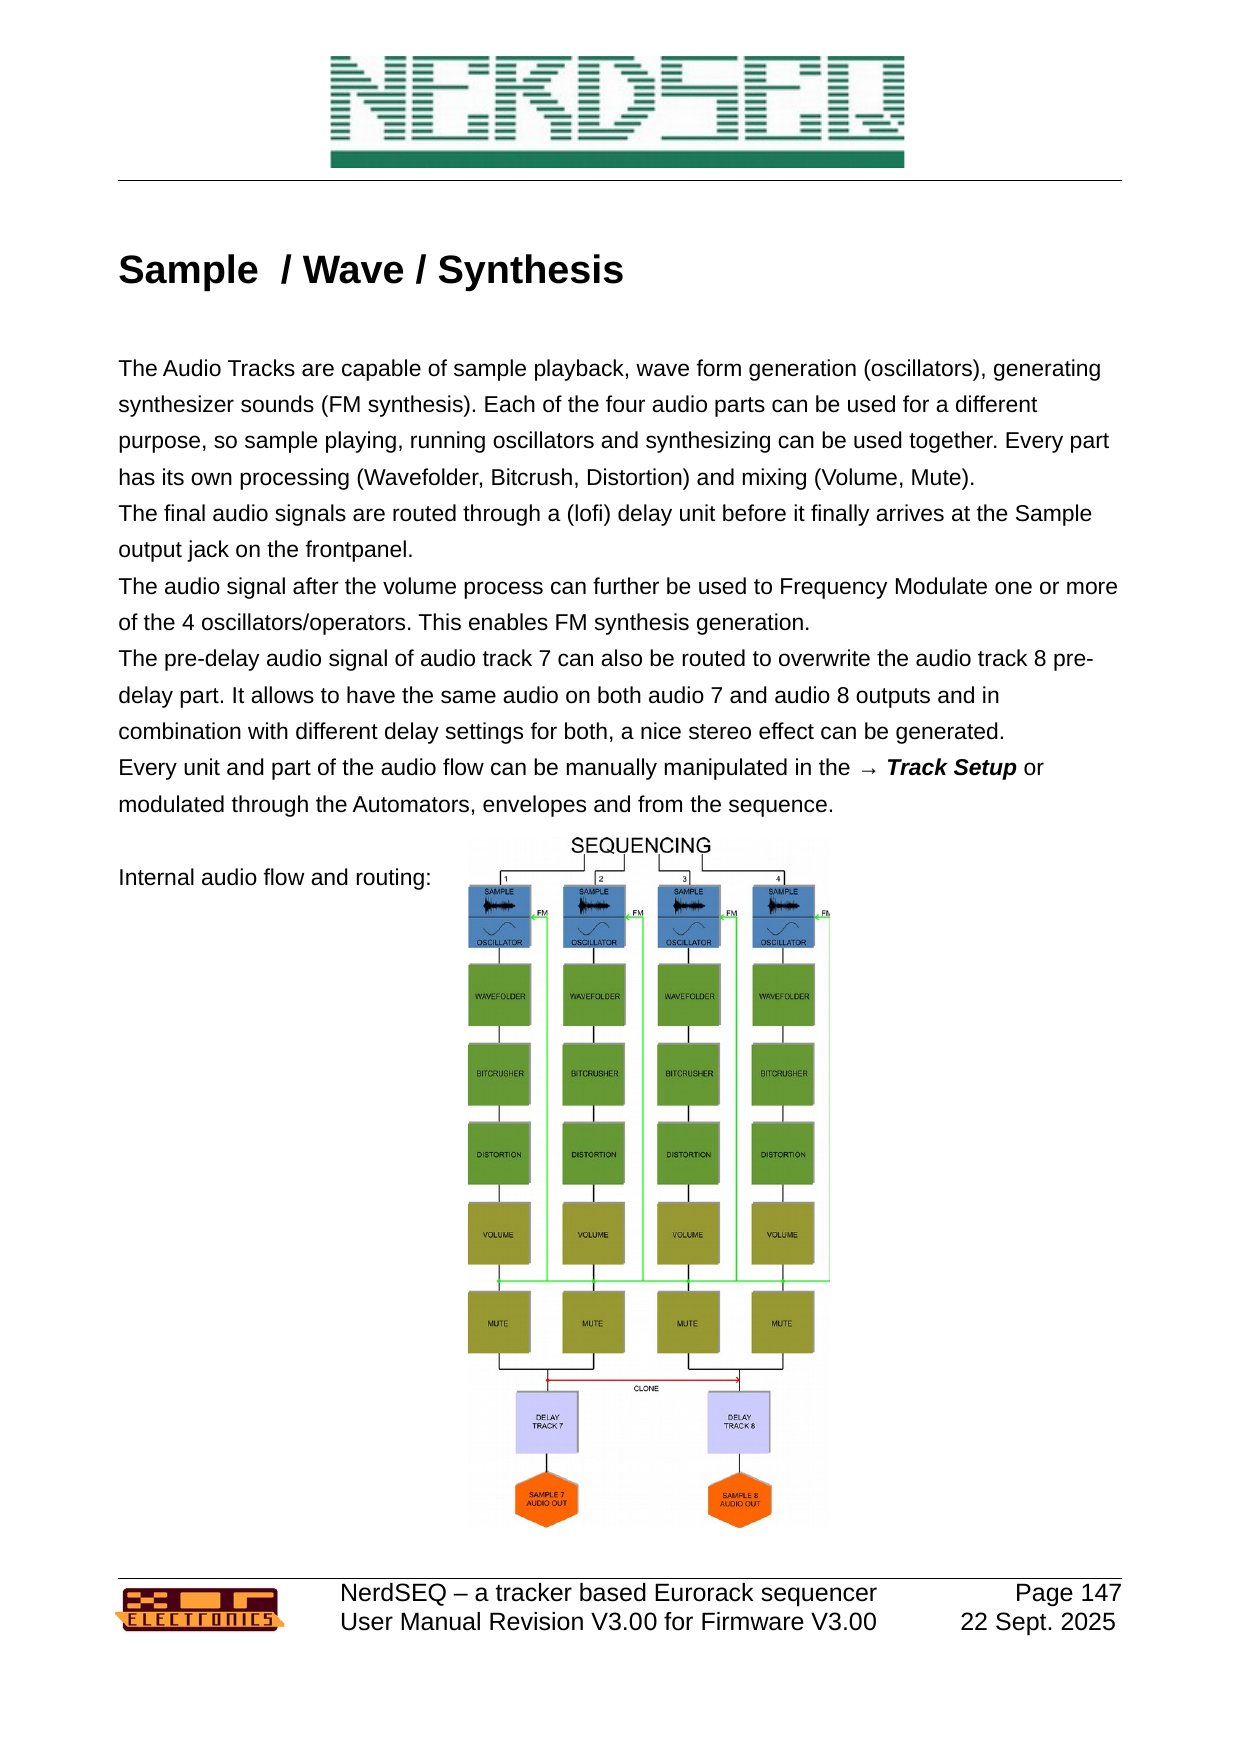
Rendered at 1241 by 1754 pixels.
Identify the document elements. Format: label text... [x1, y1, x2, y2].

subtitle Sample / Wave / Synthesis [118, 246, 1122, 292]
picture [330, 56, 905, 168]
text The audio signal after the volume process can further be used to Frequency Modulate one or more of the 4 oscillators/operators. This enables FM synthesis generation. [118, 573, 1122, 635]
text The pre-delay audio signal of audio track 7 can also be routed to overwrite the audio track 8 pre-delay part. It allows to have the same audio on both audio 7 and audio 8 outputs and in combination with different delay settings for both, a nice stereo effect can be generated. [118, 645, 1122, 744]
text The Audio Tracks are capable of sample playback, wave form generation (oscillators), generating synthesizer sounds (FM synthesis). Each of the four audio parts can be used for a different purpose, so sample playing, running oscillators and synthesizing can be used together. Every part has its own processing (Wavefolder, Bitcrush, Distortion) and mixing (Volume, Mute). [118, 354, 1122, 490]
text [830, 863, 1122, 890]
picture [467, 837, 830, 1528]
text Every unit and part of the audio flow can be manually manipulated in the → Track Setup or modulated through the Automators, envelopes and from the sequence. [118, 754, 1122, 817]
picture [115, 1584, 285, 1634]
text Internal audio flow and routing: [118, 863, 467, 890]
text The final audio signals are routed through a (lofi) delay unit before it finally arrives at the Sample output jack on the frontpanel. [118, 500, 1122, 563]
